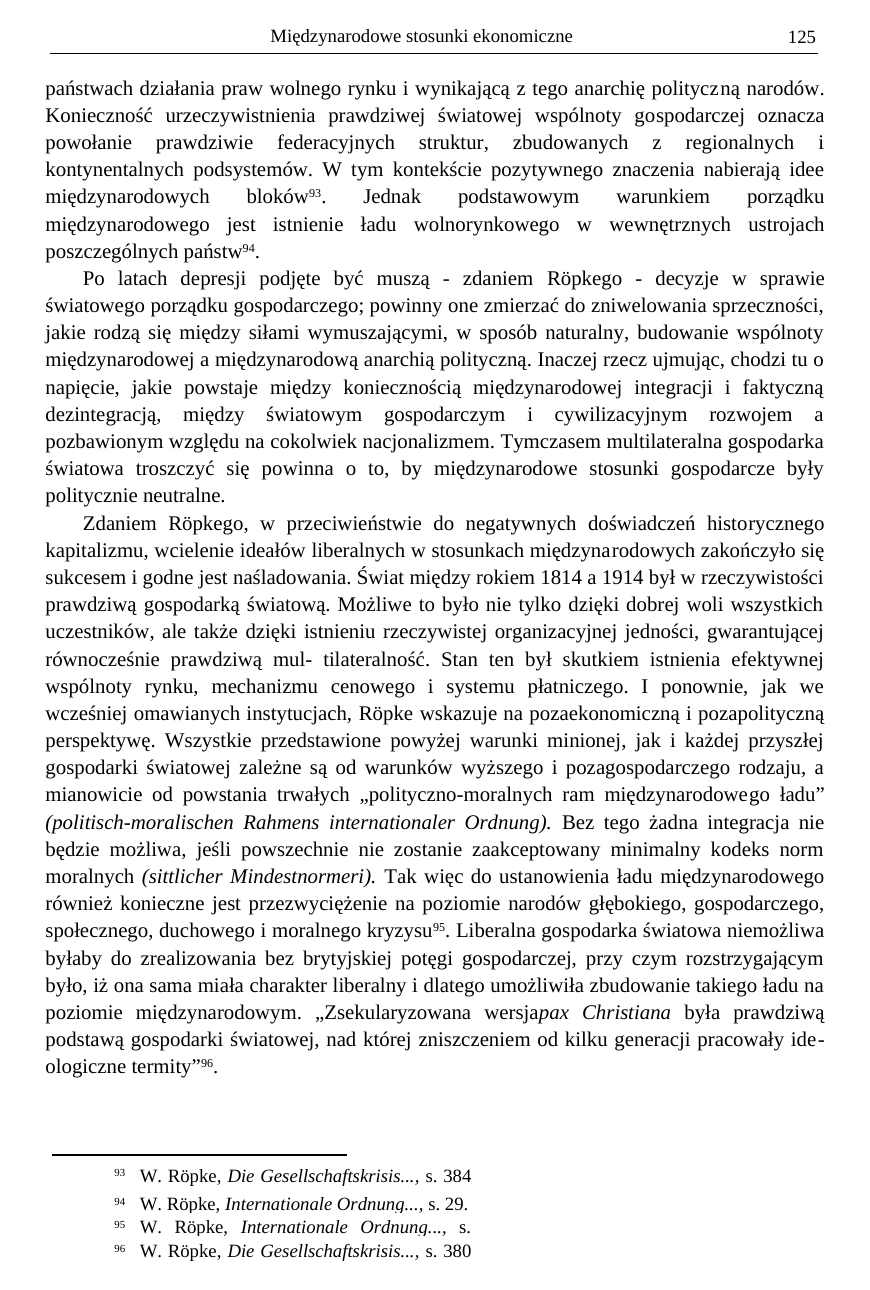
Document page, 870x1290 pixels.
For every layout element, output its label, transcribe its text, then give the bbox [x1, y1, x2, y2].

text Międzynarodowe stosunki ekonomiczne [270, 24, 597, 46]
text państwach działania praw wolnego rynku i wynikającą z tego anarchię politycz­ną narodów. Konieczność urzeczywistnienia prawdziwej światowej wspólnoty go­spodarczej oznacza powołanie prawdziwie federacyjnych struktur, zbudowanych z regionalnych i kontynentalnych podsystemów. W tym kontekście pozytywnego znaczenia nabierają idee międzynarodowych bloków93. Jednak podstawowym wa­runkiem porządku międzynarodowego jest istnienie ładu wolnorynkowego w we­wnętrznych ustrojach poszczególnych państw94. [45, 76, 824, 263]
text 94 W. Röpke, Internationale Ordnung..., s. 29. [79, 1193, 471, 1212]
text 93 W. Röpke, Die Gesellschaftskrisis..., s. 384 i n. [79, 1164, 471, 1189]
text 125 [788, 26, 820, 47]
text 96 W. Röpke, Die Gesellschaftskrisis..., s. 380 i n. [79, 1240, 471, 1262]
text Zdaniem Röpkego, w przeciwieństwie do negatywnych doświadczeń histo­rycznego kapitalizmu, wcielenie ideałów liberalnych w stosunkach międzyna­rodowych zakończyło się sukcesem i godne jest naśladowania. Świat między rokiem 1814 a 1914 był w rzeczywistości prawdziwą gospodarką światową. Możliwe to było nie tylko dzięki dobrej woli wszystkich uczestników, ale także dzięki istnieniu rzeczywistej organizacyjnej jedności, gwarantującej równocześnie prawdziwą mul- tilateralność. Stan ten był skutkiem istnienia efektywnej wspólnoty rynku, mecha­nizmu cenowego i systemu płatniczego. I ponownie, jak we wcześniej omawianych instytucjach, Röpke wskazuje na pozaekonomiczną i pozapolityczną perspektywę. Wszystkie przedstawione powyżej warunki minionej, jak i każdej przyszłej gospo­darki światowej zależne są od warunków wyższego i pozagospodarczego rodzaju, a mianowicie od powstania trwałych „polityczno-moralnych ram międzynarodowe­go ładu” (politisch-moralischen Rahmens internationaler Ordnung). Bez tego żad­na integracja nie będzie możliwa, jeśli powszechnie nie zostanie zaakceptowany minimalny kodeks norm moralnych (sittlicher Mindestnormeri). Tak więc do usta­nowienia ładu międzynarodowego również konieczne jest przezwyciężenie na po­ziomie narodów głębokiego, gospodarczego, społecznego, duchowego i moralnego kryzysu95. Liberalna gospodarka światowa niemożliwa byłaby do zrealizowania bez brytyjskiej potęgi gospodarczej, przy czym rozstrzygającym było, iż ona sama miała charakter liberalny i dlatego umożliwiła zbudowanie takiego ładu na poziomie mię­dzynarodowym. „Zsekularyzowana wersjapax Christiana była prawdziwą podstawą gospodarki światowej, nad której zniszczeniem od kilku generacji pracowały ide­ologiczne termity”96. [45, 511, 824, 1078]
text Po latach depresji podjęte być muszą - zdaniem Röpkego - decyzje w spra­wie światowego porządku gospodarczego; powinny one zmierzać do zniwelowania sprzeczności, jakie rodzą się między siłami wymuszającymi, w sposób naturalny, budowanie wspólnoty międzynarodowej a międzynarodową anarchią polityczną. Inaczej rzecz ujmując, chodzi tu o napięcie, jakie powstaje między koniecznością międzynarodowej integracji i faktyczną dezintegracją, między światowym gospodarczym i cywilizacyjnym rozwojem a pozbawionym względu na cokolwiek nacjonalizmem. Tymczasem multilateralna gospodarka światowa troszczyć się po­winna o to, by międzynarodowe stosunki gospodarcze były politycznie neutralne. [45, 266, 824, 507]
text 95 W. Röpke, Internationale Ordnung..., s. 101. [79, 1216, 471, 1236]
